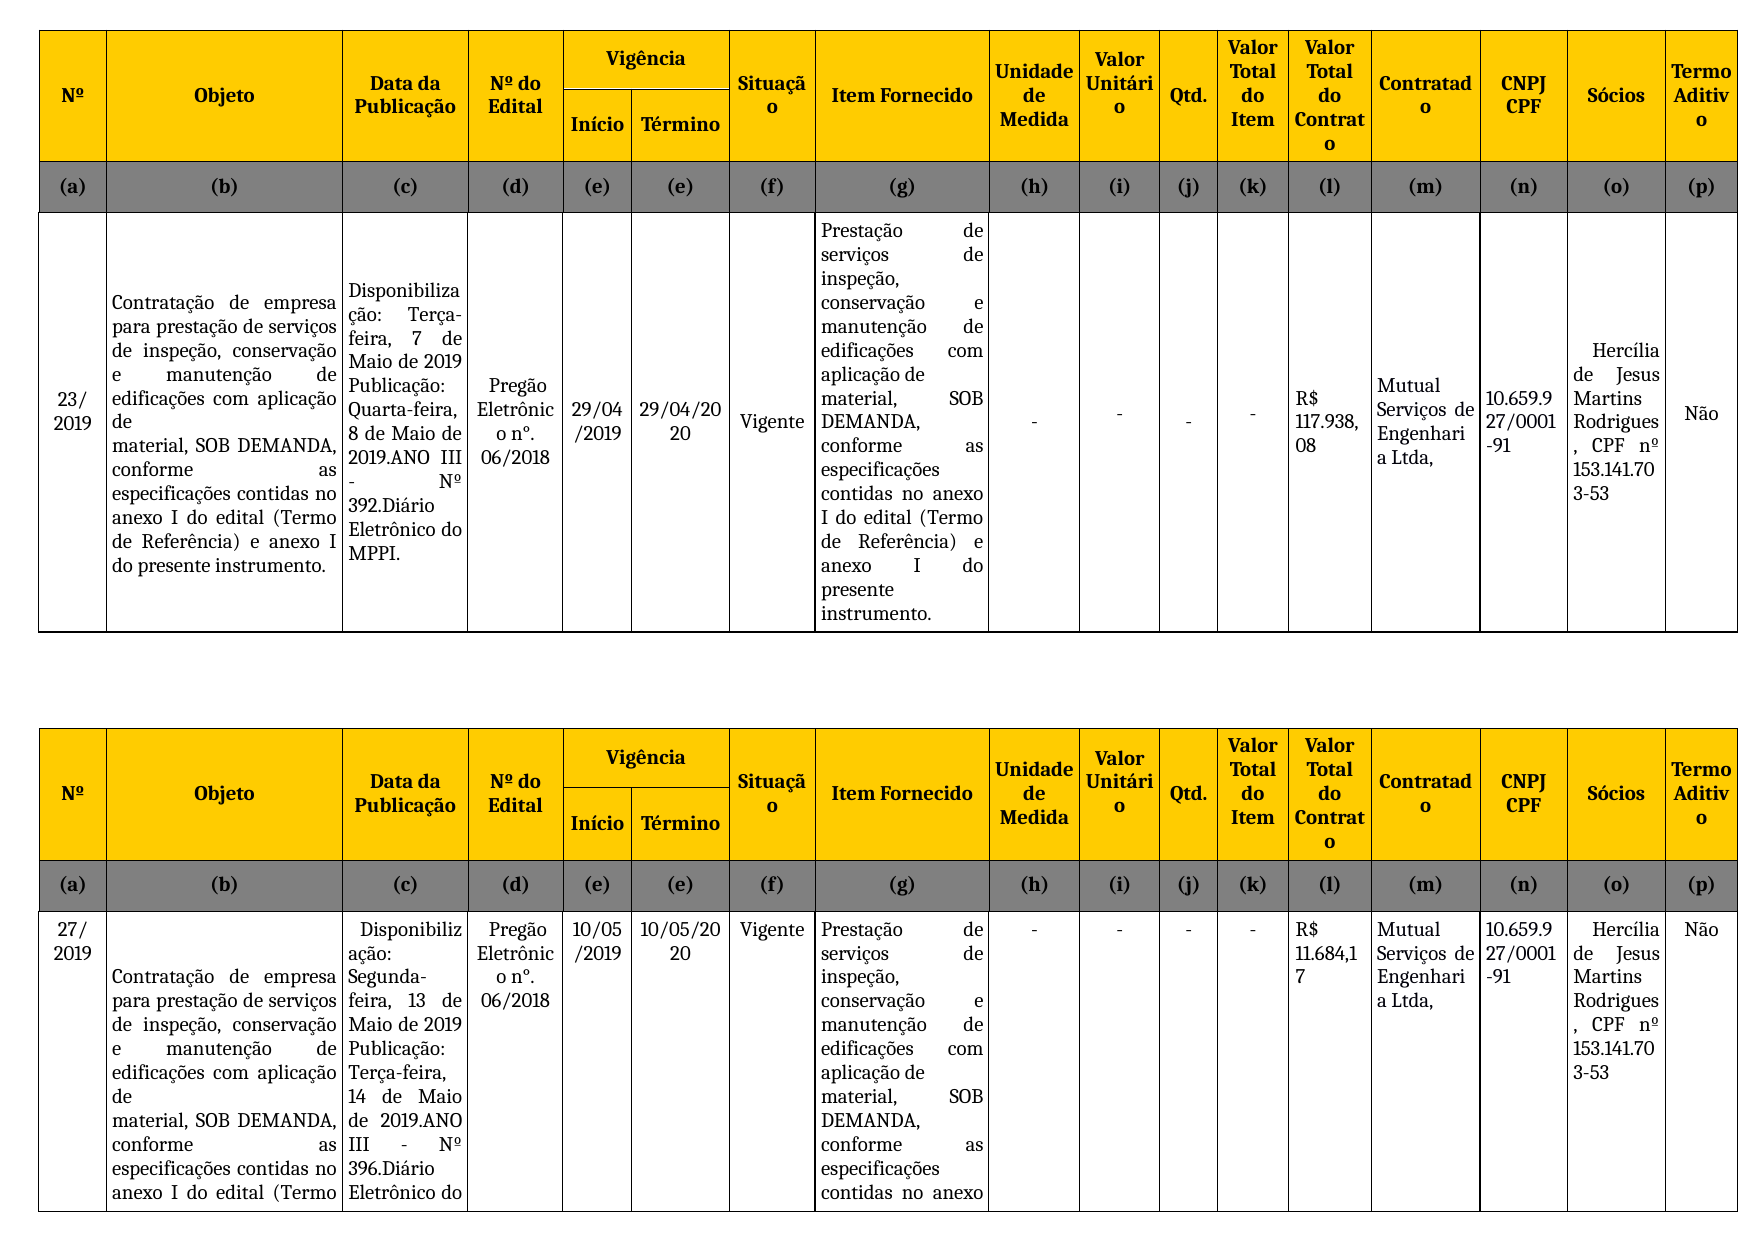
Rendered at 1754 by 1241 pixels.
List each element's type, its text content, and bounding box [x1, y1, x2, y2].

table_cell Mutual Serviços de Engenharia Ltda, [1372, 912, 1479, 1211]
table_cell Pregão Eletrônico n°. 06/2018 [468, 213, 562, 631]
table_header Data da Publicação [343, 729, 468, 860]
table_header Objeto [107, 31, 342, 161]
table_cell Término [632, 788, 729, 860]
table_cell (e) [564, 861, 631, 911]
table_header Termo Aditivo [1666, 31, 1737, 161]
table_cell (c) [343, 861, 468, 911]
table_cell (i) [1080, 162, 1159, 212]
table_cell Pregão Eletrônico n°. 06/2018 [468, 912, 562, 1211]
table_cell (f) [730, 162, 815, 212]
table_cell (o) [1568, 162, 1665, 212]
table_cell Contratação de empresa para prestação de serviços de inspeção, conservação e manutenção de edificações com aplicação de material, SOB DEMANDA, conforme as especificações contidas no anexo I do edital (Termo de Referência) e anexo I do presente instrumento. [107, 213, 342, 631]
table_cell (p) [1666, 162, 1737, 212]
table_header Item Fornecido [816, 729, 989, 860]
table_cell - [989, 912, 1079, 1211]
table_cell Hercília de Jesus Martins Rodrigues, CPF nº 153.141.703-53 [1568, 213, 1665, 631]
table_cell Início [564, 788, 631, 860]
table_cell (k) [1218, 861, 1288, 911]
table_cell R$ 11.684,17 [1289, 912, 1371, 1211]
table_cell - [1080, 912, 1159, 1211]
table_header Nº do Edital [469, 31, 563, 161]
table_header Nº do Edital [469, 729, 563, 860]
table_cell (o) [1568, 861, 1665, 911]
table_header CNPJ CPF [1481, 31, 1567, 161]
table_header Termo Aditivo [1666, 729, 1737, 860]
table_cell (n) [1481, 162, 1567, 212]
table_cell Não [1666, 912, 1737, 1211]
table_header Nº [40, 729, 106, 860]
table_cell (i) [1080, 861, 1159, 911]
table_cell Não [1666, 213, 1737, 631]
table_header Unidade de Medida [990, 31, 1079, 161]
table_header Item Fornecido [816, 31, 989, 161]
table_cell Mutual Serviços de Engenharia Ltda, [1372, 213, 1479, 631]
table_cell Disponibilização: Terça-feira, 7 de Maio de 2019 Publicação: Quarta-feira, 8 de Maio de 2019.ANO III - Nº 392.Diário Eletrônico do MPPI. [343, 213, 467, 631]
table_header Valor Unitário [1080, 729, 1159, 860]
table_header Situação [730, 31, 815, 161]
table_cell (p) [1666, 861, 1737, 911]
table_cell (b) [107, 861, 342, 911]
table_cell - [1218, 912, 1288, 1211]
table_header Data da Publicação [343, 31, 468, 161]
table_cell Prestação de serviços de inspeção, conservação e manutenção de edificações com aplicação de material, SOB DEMANDA, conforme as especificações contidas no anexo I do edital (Termo de Referência) e anexo I do presente instrumento. [816, 213, 988, 631]
table_header Valor Unitário [1080, 31, 1159, 161]
table_cell 29/04/2020 [632, 213, 729, 631]
table_cell Contratação de empresa para prestação de serviços de inspeção, conservação e manutenção de edificações com aplicação de material, SOB DEMANDA, conforme as especificações contidas no anexo I do edital (Termo [107, 912, 342, 1211]
table_cell (a) [40, 162, 106, 212]
table_header Sócios [1568, 729, 1665, 860]
table_cell (e) [632, 861, 729, 911]
table_cell (m) [1372, 162, 1480, 212]
table_cell 10.659.927/0001-91 [1481, 912, 1567, 1211]
table_cell 29/04/2019 [563, 213, 631, 631]
table_cell 10/05/2019 [563, 912, 631, 1211]
table_cell (k) [1218, 162, 1288, 212]
table_cell (e) [564, 162, 631, 212]
table_header Valor Total do Item [1218, 31, 1288, 161]
table_cell (d) [469, 162, 563, 212]
table_header Qtd. [1160, 31, 1217, 161]
table_cell (j) [1160, 861, 1217, 911]
table_cell 10.659.927/0001-91 [1481, 213, 1567, 631]
table_cell Prestação de serviços de inspeção, conservação e manutenção de edificações com aplicação de material, SOB DEMANDA, conforme as especificações contidas no anexo [816, 912, 988, 1211]
table_cell - [989, 213, 1079, 631]
table_cell (m) [1372, 861, 1480, 911]
table_cell (g) [816, 861, 989, 911]
table_header Valor Total do Contrato [1289, 729, 1371, 860]
table_header Qtd. [1160, 729, 1217, 860]
table_header Sócios [1568, 31, 1665, 161]
table_cell (b) [107, 162, 342, 212]
table_header Valor Total do Item [1218, 729, 1288, 860]
table_cell Vigente [730, 912, 814, 1211]
table_cell Hercília de Jesus Martins Rodrigues, CPF nº 153.141.703-53 [1568, 912, 1665, 1211]
table_header Unidade de Medida [990, 729, 1079, 860]
table_cell (c) [343, 162, 468, 212]
table_header Valor Total do Contrato [1289, 31, 1371, 161]
table_header Situação [730, 729, 815, 860]
table_cell 23/ 2019 [39, 213, 106, 631]
table_cell (g) [816, 162, 989, 212]
table_cell Vigente [730, 213, 814, 631]
table_header CNPJ CPF [1481, 729, 1567, 860]
table_cell (l) [1289, 162, 1371, 212]
table_cell - [1080, 213, 1159, 631]
table_cell Término [632, 90, 729, 161]
table_cell Início [564, 90, 631, 161]
table_cell (f) [730, 861, 815, 911]
table_cell (d) [469, 861, 563, 911]
table_cell (a) [40, 861, 106, 911]
table_header Contratado [1372, 31, 1480, 161]
table_cell (h) [990, 861, 1079, 911]
table_cell R$ 117.938,08 [1289, 213, 1371, 631]
table_cell Disponibilização: Segunda-feira, 13 de Maio de 2019 Publicação: Terça-feira, 14 de Maio de 2019.ANO III - Nº 396.Diário Eletrônico do [343, 912, 467, 1211]
table_cell - [1160, 912, 1217, 1211]
table_cell - [1160, 213, 1217, 631]
table_cell (j) [1160, 162, 1217, 212]
table_cell (e) [632, 162, 729, 212]
table_cell 27/ 2019 [39, 912, 106, 1211]
table_cell - [1218, 213, 1288, 631]
table_header Nº [40, 31, 106, 161]
table_cell (h) [990, 162, 1079, 212]
table_header Objeto [107, 729, 342, 860]
table_header Vigência [564, 31, 729, 88]
table_cell 10/05/2020 [632, 912, 729, 1211]
table_header Contratado [1372, 729, 1480, 860]
table_cell (n) [1481, 861, 1567, 911]
table_cell (l) [1289, 861, 1371, 911]
table_header Vigência [564, 729, 729, 787]
